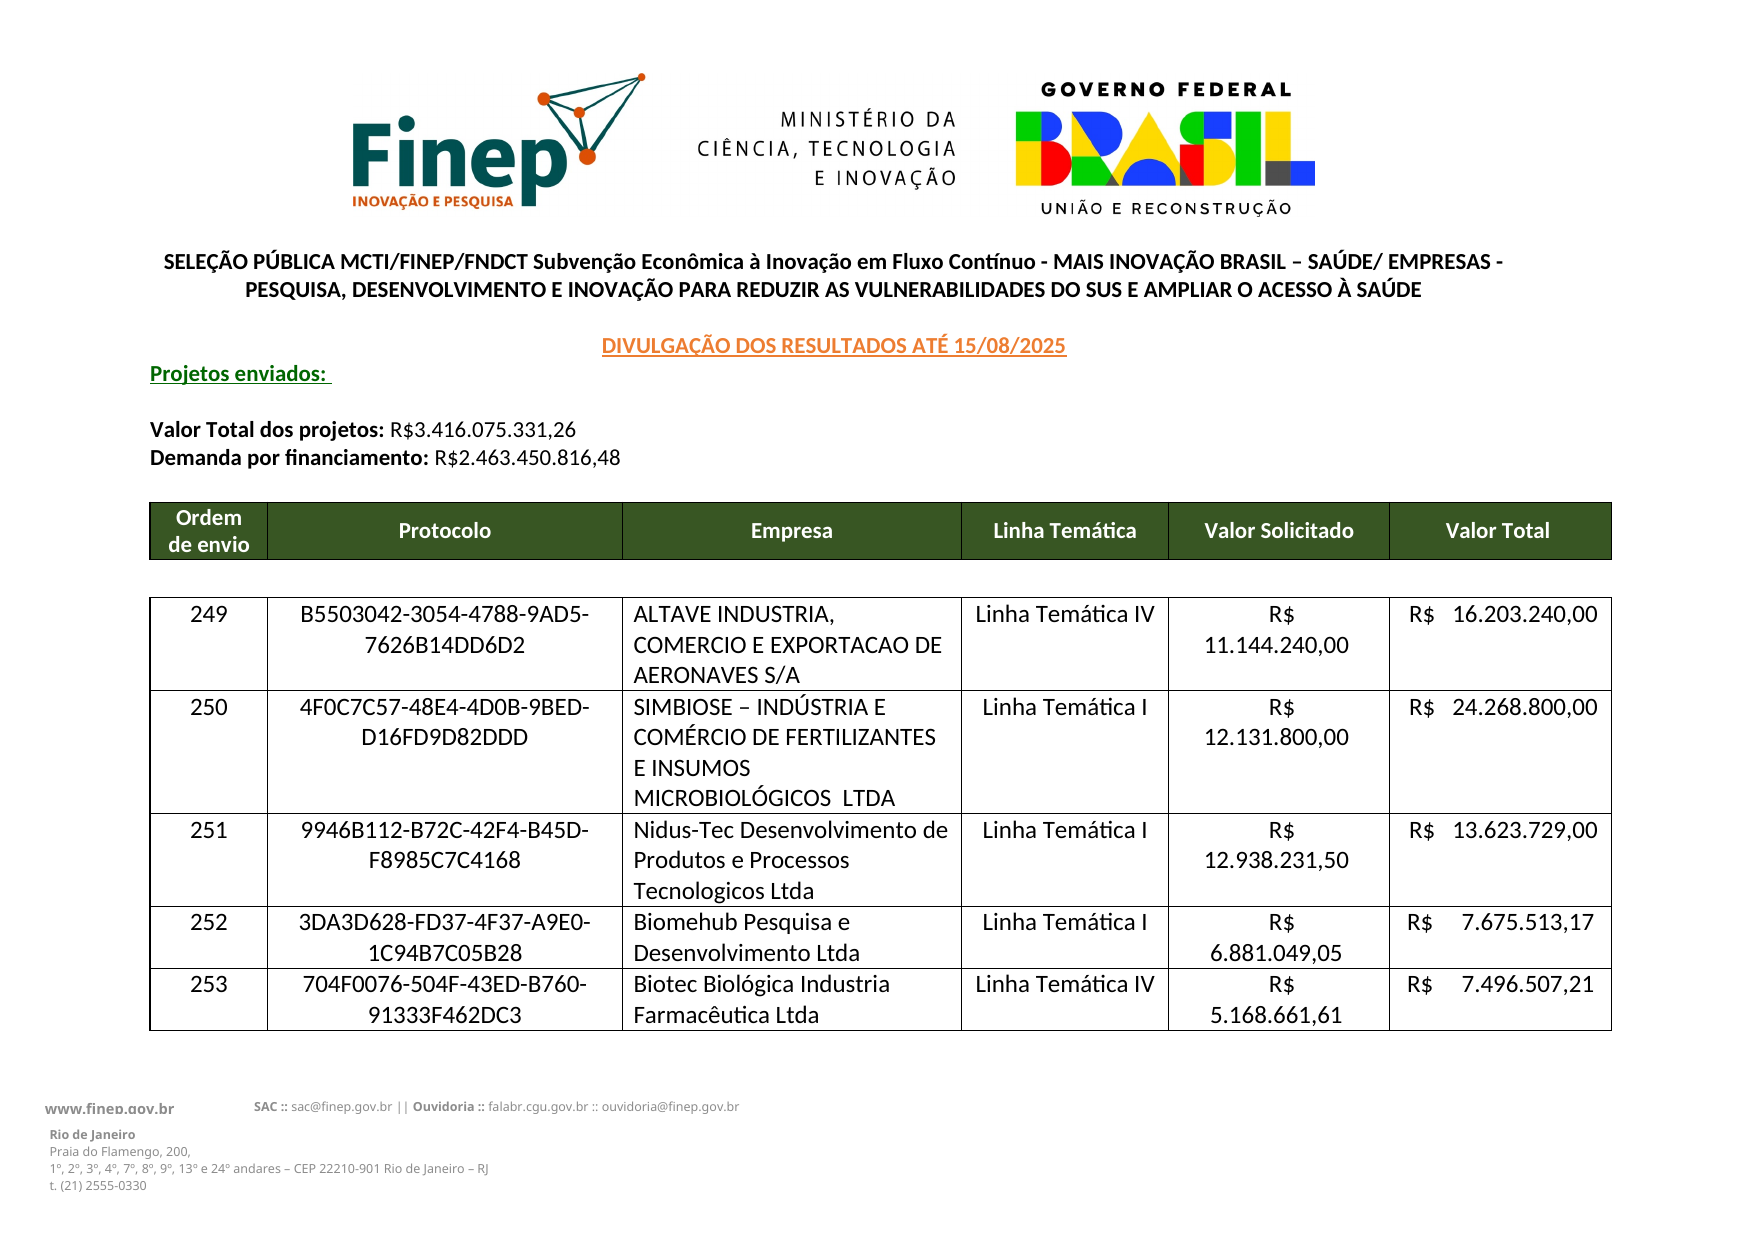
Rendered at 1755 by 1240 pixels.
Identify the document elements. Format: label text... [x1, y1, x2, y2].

table_cell 250 [151, 691, 267, 813]
table_cell Biomehub Pesquisa e Desenvolvimento Ltda [623, 907, 961, 968]
table_cell 9946B112-B72C-42F4-B45D-F8985C7C4168 [268, 814, 622, 906]
table_cell 252 [151, 907, 267, 968]
table_cell R$ 12.131.800,00 [1169, 691, 1389, 813]
table_cell R$ 16.203.240,00 [1390, 598, 1611, 690]
table_cell R$ 5.168.661,61 [1169, 969, 1389, 1030]
table_cell 3DA3D628-FD37-4F37-A9E0-1C94B7C05B28 [268, 907, 622, 968]
table_cell 704F0076-504F-43ED-B760-91333F462DC3 [268, 969, 622, 1030]
table_cell Linha Temática I [962, 814, 1168, 906]
table_cell R$ 11.144.240,00 [1169, 598, 1389, 690]
table_cell Linha Temática IV [962, 598, 1168, 690]
table_cell B5503042-3054-4788-9AD5-7626B14DD6D2 [268, 598, 622, 690]
table_cell R$ 24.268.800,00 [1390, 691, 1611, 813]
table_cell Biotec Biológica Industria Farmacêutica Ltda [623, 969, 961, 1030]
table_cell Linha Temática IV [962, 969, 1168, 1030]
table_cell R$ 12.938.231,50 [1169, 814, 1389, 906]
table_cell 249 [151, 598, 267, 690]
table_cell 251 [151, 814, 267, 906]
table_cell R$ 7.496.507,21 [1390, 969, 1611, 1030]
table_cell Linha Temática I [962, 907, 1168, 968]
table_cell R$ 13.623.729,00 [1390, 814, 1611, 906]
table_cell ALTAVE INDUSTRIA, COMERCIO E EXPORTACAO DE AERONAVES S/A [623, 598, 961, 690]
table_cell Linha Temática I [962, 691, 1168, 813]
table_cell 253 [151, 969, 267, 1030]
table_cell R$ 7.675.513,17 [1390, 907, 1611, 968]
table_cell Nidus-Tec Desenvolvimento de Produtos e Processos Tecnologicos Ltda [623, 814, 961, 906]
table_cell 4F0C7C57-48E4-4D0B-9BED-D16FD9D82DDD [268, 691, 622, 813]
table_cell R$ 6.881.049,05 [1169, 907, 1389, 968]
table_cell SIMBIOSE – INDÚSTRIA E COMÉRCIO DE FERTILIZANTES E INSUMOS MICROBIOLÓGICOS LTDA [623, 691, 961, 813]
